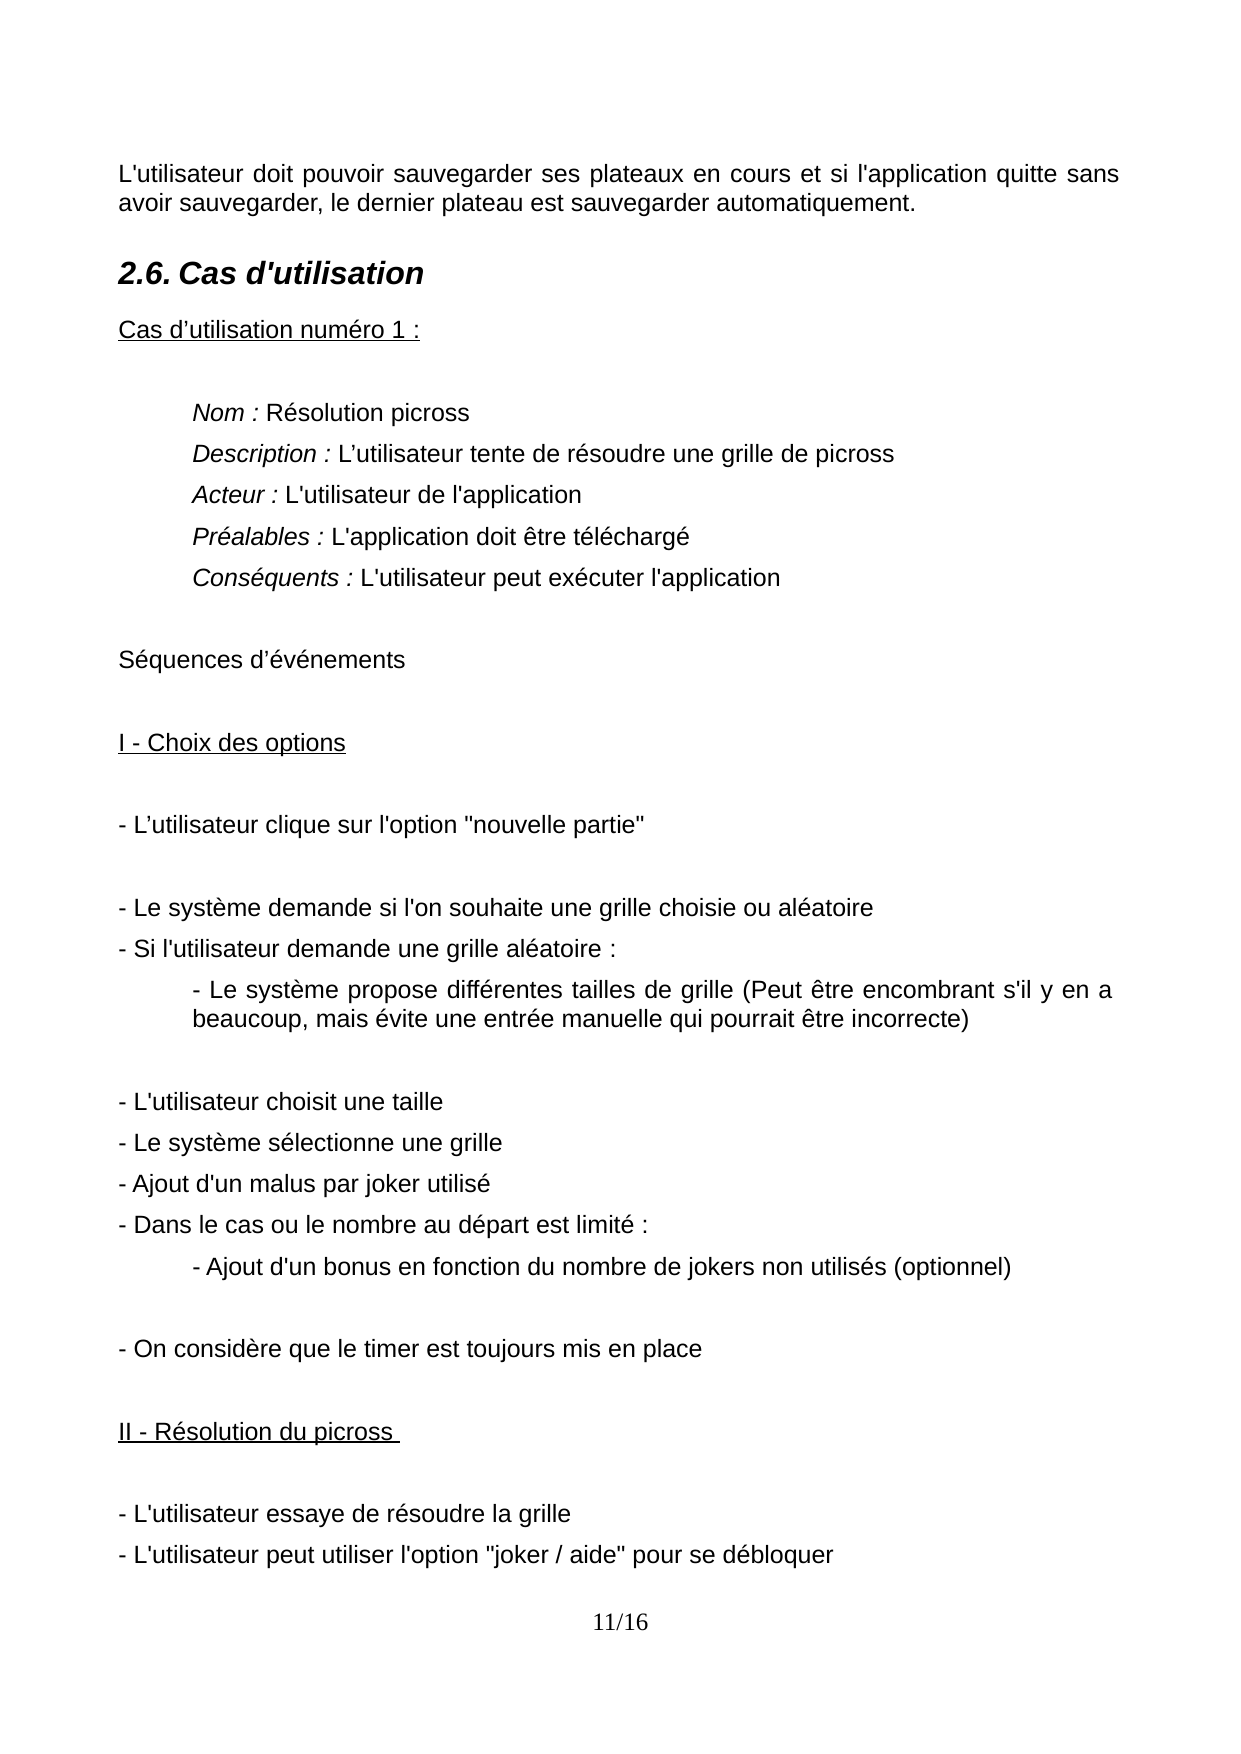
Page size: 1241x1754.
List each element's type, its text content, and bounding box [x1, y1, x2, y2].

text L'utilisateur doit pouvoir sauvegarder ses plateaux en cours et si l'application quitte sans avoir sauvegarder, le dernier plateau est sauvegarder automatiquement. [118, 159, 1122, 217]
text Séquences d’événements [118, 645, 1122, 674]
text - Le système propose différentes tailles de grille (Peut être encombrant s'il y en a beaucoup, mais évite une entrée manuelle qui pourrait être incorrecte) [118, 975, 1122, 1033]
text - Ajout d'un malus par joker utilisé [118, 1169, 1122, 1198]
text I - Choix des options [118, 728, 1122, 756]
text Nom : Résolution picross [118, 398, 1122, 426]
subtitle Cas d'utilisation [118, 254, 1122, 291]
text - Dans le cas ou le nombre au départ est limité : [118, 1210, 1122, 1239]
text - L'utilisateur essaye de résoudre la grille [118, 1499, 1122, 1528]
text - On considère que le timer est toujours mis en place [118, 1334, 1122, 1363]
text Cas d’utilisation numéro 1 : [118, 315, 1122, 344]
text - Le système demande si l'on souhaite une grille choisie ou aléatoire [118, 893, 1122, 921]
text - L'utilisateur peut utiliser l'option "joker / aide" pour se débloquer [118, 1540, 1122, 1569]
text - L’utilisateur clique sur l'option "nouvelle partie" [118, 810, 1122, 839]
text - Ajout d'un bonus en fonction du nombre de jokers non utilisés (optionnel) [118, 1251, 1122, 1280]
text Préalables : L'application doit être téléchargé [118, 521, 1122, 550]
text Description : L’utilisateur tente de résoudre une grille de picross [118, 439, 1122, 468]
text - Si l'utilisateur demande une grille aléatoire : [118, 934, 1122, 963]
text Conséquents : L'utilisateur peut exécuter l'application [118, 563, 1122, 591]
text - Le système sélectionne une grille [118, 1128, 1122, 1156]
text II - Résolution du picross [118, 1416, 1122, 1445]
text Acteur : L'utilisateur de l'application [118, 480, 1122, 509]
text - L'utilisateur choisit une taille [118, 1086, 1122, 1115]
